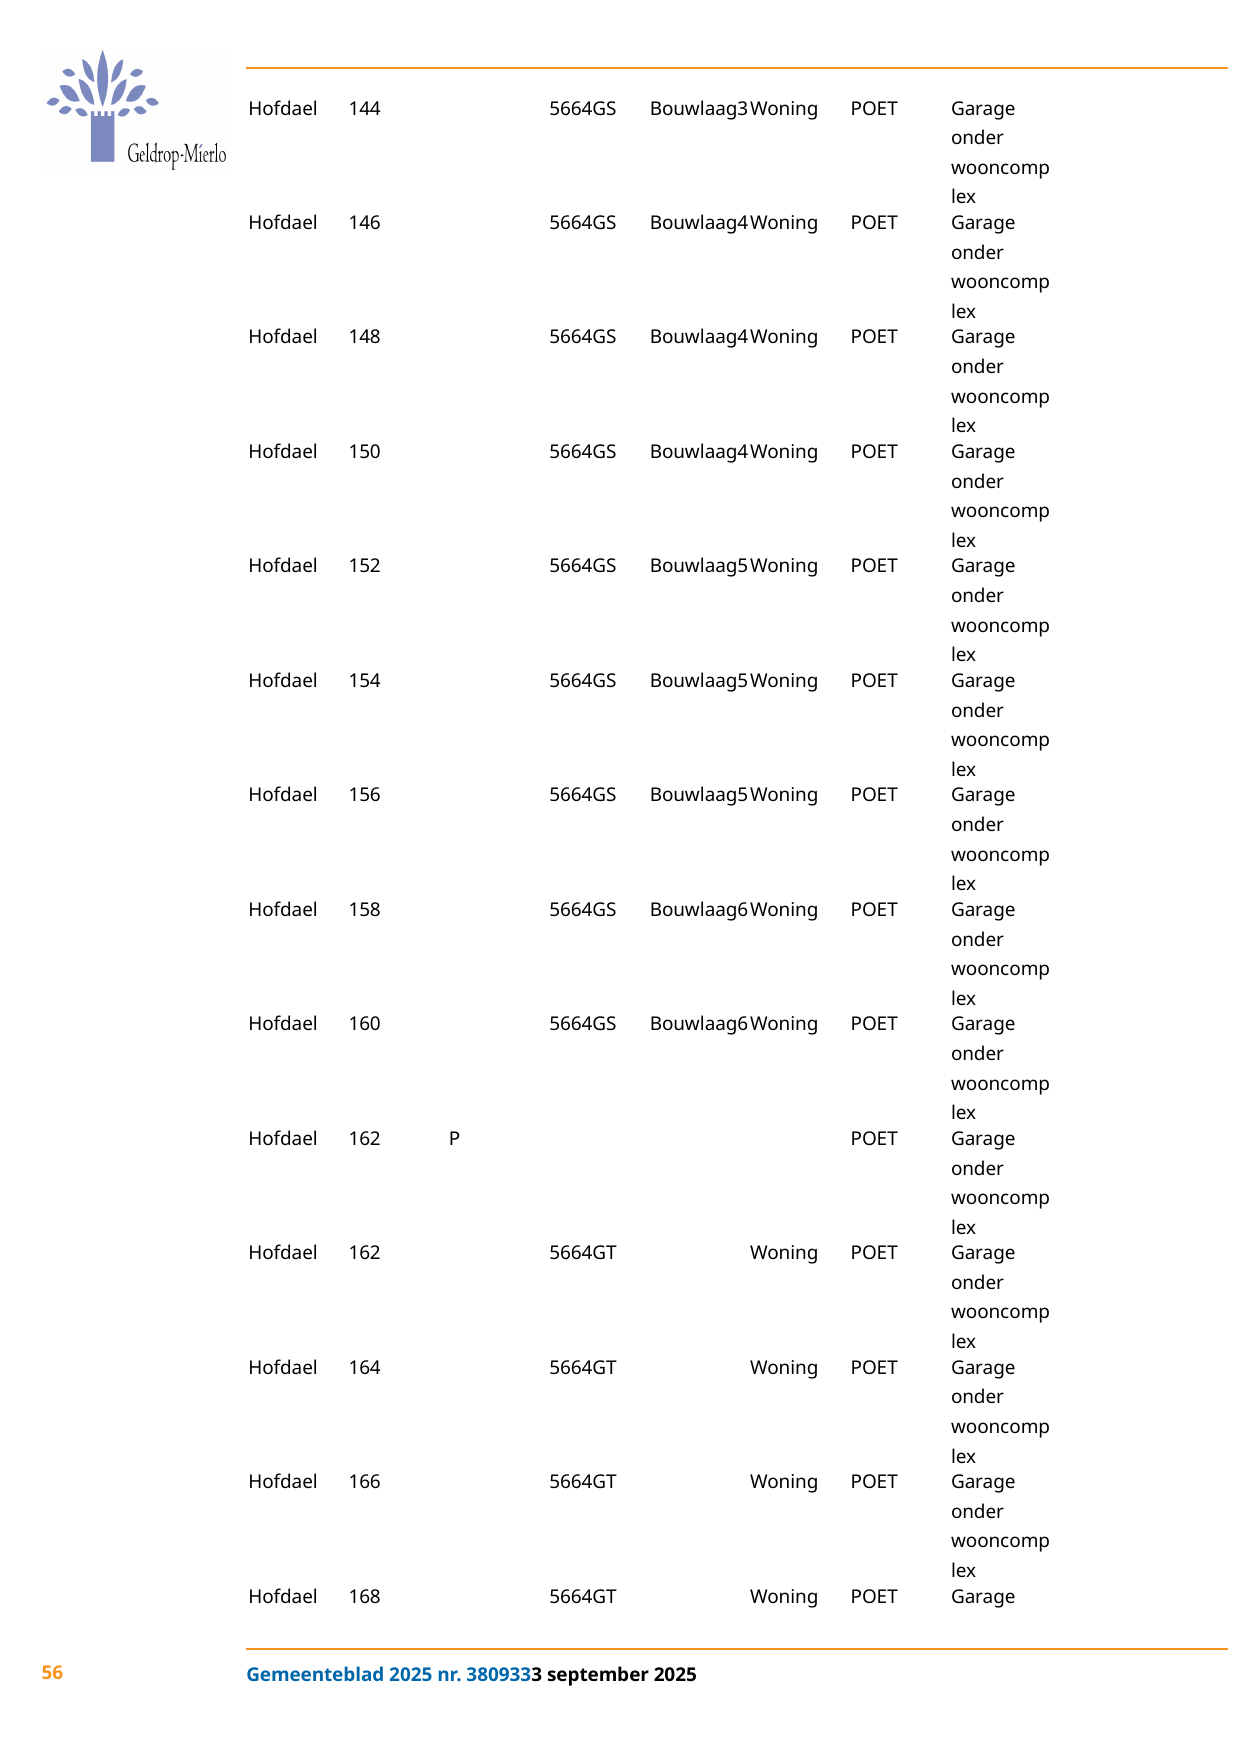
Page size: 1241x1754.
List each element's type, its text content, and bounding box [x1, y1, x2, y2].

table_cell Garage onder wooncomplex [951, 1354, 1051, 1468]
table_cell 156 [348, 782, 449, 896]
table_cell POET [850, 438, 951, 553]
table_cell Hofdael [248, 1125, 348, 1239]
table_cell Garage onder wooncomplex [951, 438, 1051, 553]
table_cell [650, 1240, 750, 1354]
table_cell 162 [348, 1125, 449, 1239]
table_cell 154 [348, 667, 449, 782]
table_cell [650, 1469, 750, 1583]
table_cell Hofdael [248, 782, 348, 896]
table_cell 5664GT [549, 1583, 649, 1609]
table_cell POET [850, 1125, 951, 1239]
table_cell Garage onder wooncomplex [951, 782, 1051, 896]
table_cell Woning [750, 1469, 850, 1583]
table_cell POET [850, 209, 951, 324]
table_cell 158 [348, 896, 449, 1011]
table_cell 5664GS [549, 209, 649, 324]
table_cell POET [850, 1583, 951, 1609]
table_cell Garage onder wooncomplex [951, 209, 1051, 324]
table_cell 5664GS [549, 782, 649, 896]
table_cell 150 [348, 438, 449, 553]
table_cell Bouwlaag5 [650, 667, 750, 782]
table_cell [449, 896, 549, 1011]
table_cell Hofdael [248, 1354, 348, 1468]
table_cell POET [850, 324, 951, 438]
table_cell Garage onder wooncomplex [951, 896, 1051, 1011]
table_cell Woning [750, 667, 850, 782]
table_cell Bouwlaag4 [650, 438, 750, 553]
table_cell [449, 1469, 549, 1583]
table_cell Bouwlaag6 [650, 896, 750, 1011]
table_cell [449, 1240, 549, 1354]
table_cell Hofdael [248, 667, 348, 782]
table_cell [549, 1125, 649, 1239]
table_cell 164 [348, 1354, 449, 1468]
table_cell Hofdael [248, 438, 348, 553]
picture [41, 47, 231, 172]
table_cell 168 [348, 1583, 449, 1609]
table_cell [650, 1583, 750, 1609]
table_cell 5664GT [549, 1354, 649, 1468]
table_cell Bouwlaag4 [650, 324, 750, 438]
table_cell Hofdael [248, 324, 348, 438]
table_cell POET [850, 782, 951, 896]
table_cell Garage onder wooncomplex [951, 553, 1051, 667]
table_cell 5664GS [549, 553, 649, 667]
table_cell POET [850, 1469, 951, 1583]
table_cell [449, 1354, 549, 1468]
table_cell Garage onder wooncomplex [951, 667, 1051, 782]
table_cell Woning [750, 438, 850, 553]
table_cell Woning [750, 1354, 850, 1468]
table_cell Garage [951, 1583, 1051, 1609]
table_cell [449, 667, 549, 782]
table_cell Garage onder wooncomplex [951, 95, 1051, 209]
table_cell Woning [750, 95, 850, 209]
table_cell 5664GT [549, 1240, 649, 1354]
table_cell Hofdael [248, 1240, 348, 1354]
table_cell Woning [750, 209, 850, 324]
table_cell Bouwlaag3 [650, 95, 750, 209]
table_cell Hofdael [248, 553, 348, 667]
table_cell [449, 553, 549, 667]
table_cell 5664GS [549, 95, 649, 209]
table_cell 5664GS [549, 438, 649, 553]
table_cell [449, 782, 549, 896]
table_cell 146 [348, 209, 449, 324]
table_cell [650, 1125, 750, 1239]
table_cell 148 [348, 324, 449, 438]
table_cell [449, 438, 549, 553]
table_cell 162 [348, 1240, 449, 1354]
table_cell [750, 1125, 850, 1239]
table_cell Garage onder wooncomplex [951, 1240, 1051, 1354]
table_cell [650, 1354, 750, 1468]
table_cell Garage onder wooncomplex [951, 324, 1051, 438]
table_cell Garage onder wooncomplex [951, 1125, 1051, 1239]
table_cell [449, 1583, 549, 1609]
table_cell Garage onder wooncomplex [951, 1469, 1051, 1583]
table_cell Hofdael [248, 1011, 348, 1125]
table_cell POET [850, 553, 951, 667]
table_cell POET [850, 95, 951, 209]
table_cell [449, 209, 549, 324]
table_cell [449, 324, 549, 438]
table_cell Hofdael [248, 95, 348, 209]
table_cell Woning [750, 1240, 850, 1354]
table_cell 5664GS [549, 667, 649, 782]
table_cell Bouwlaag6 [650, 1011, 750, 1125]
table_cell POET [850, 667, 951, 782]
table_cell Woning [750, 324, 850, 438]
table_cell Hofdael [248, 209, 348, 324]
table_cell Woning [750, 1011, 850, 1125]
table_cell POET [850, 1354, 951, 1468]
table_cell 5664GS [549, 324, 649, 438]
table_cell [449, 95, 549, 209]
table_cell Woning [750, 782, 850, 896]
table_cell 5664GS [549, 1011, 649, 1125]
table_cell POET [850, 1240, 951, 1354]
table_cell [449, 1011, 549, 1125]
table_cell 5664GS [549, 896, 649, 1011]
table_cell 5664GT [549, 1469, 649, 1583]
table_cell Hofdael [248, 1469, 348, 1583]
table_cell POET [850, 1011, 951, 1125]
table_cell Hofdael [248, 896, 348, 1011]
table_cell 144 [348, 95, 449, 209]
table_cell 152 [348, 553, 449, 667]
table_cell 166 [348, 1469, 449, 1583]
table_cell Bouwlaag5 [650, 782, 750, 896]
table_cell Bouwlaag4 [650, 209, 750, 324]
table_cell Woning [750, 553, 850, 667]
table_cell Bouwlaag5 [650, 553, 750, 667]
table_cell 160 [348, 1011, 449, 1125]
table_cell Woning [750, 1583, 850, 1609]
table_cell P [449, 1125, 549, 1239]
table_cell Woning [750, 896, 850, 1011]
table_cell Hofdael [248, 1583, 348, 1609]
table_cell Garage onder wooncomplex [951, 1011, 1051, 1125]
table_cell POET [850, 896, 951, 1011]
